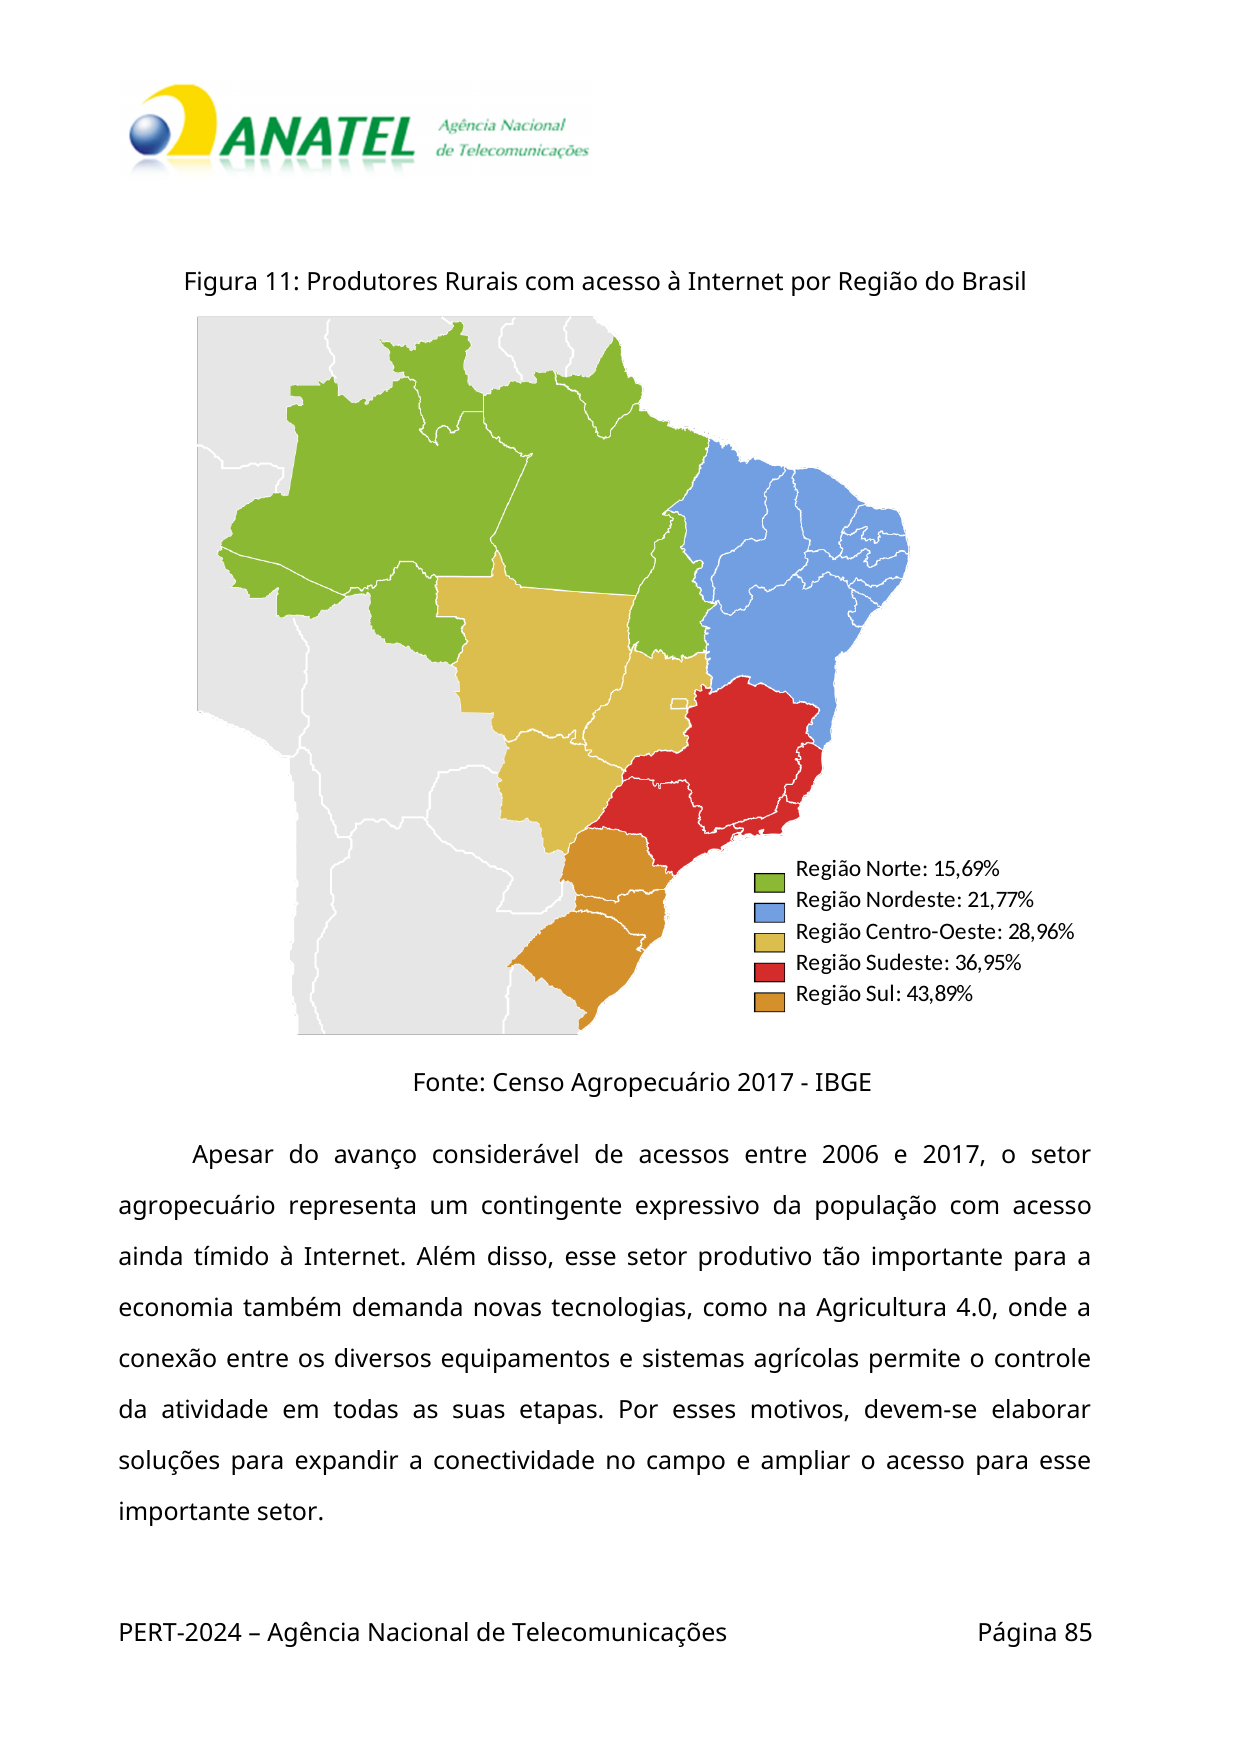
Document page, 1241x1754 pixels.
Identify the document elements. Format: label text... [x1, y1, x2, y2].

subtitle Figura 11: Produtores Rurais com acesso à Internet por Região do Brasil [118, 264, 1093, 298]
text Fonte: Censo Agropecuário 2017 - IBGE [118, 1064, 1093, 1099]
text Apesar do avanço considerável de acessos entre 2006 e 2017, o setor agropecuário representa um contingente expressivo da população com acesso ainda tímido à Internet. Além disso, esse setor produtivo tão importante para a economia também demanda novas tecnologias, como na Agricultura 4.0, onde a conexão entre os diversos equipamentos e sistemas agrícolas permite o controle da atividade em todas as suas etapas. Por esses motivos, devem-se elaborar soluções para expandir a conectividade no campo e ampliar o acesso para esse importante setor. [118, 1136, 1093, 1528]
